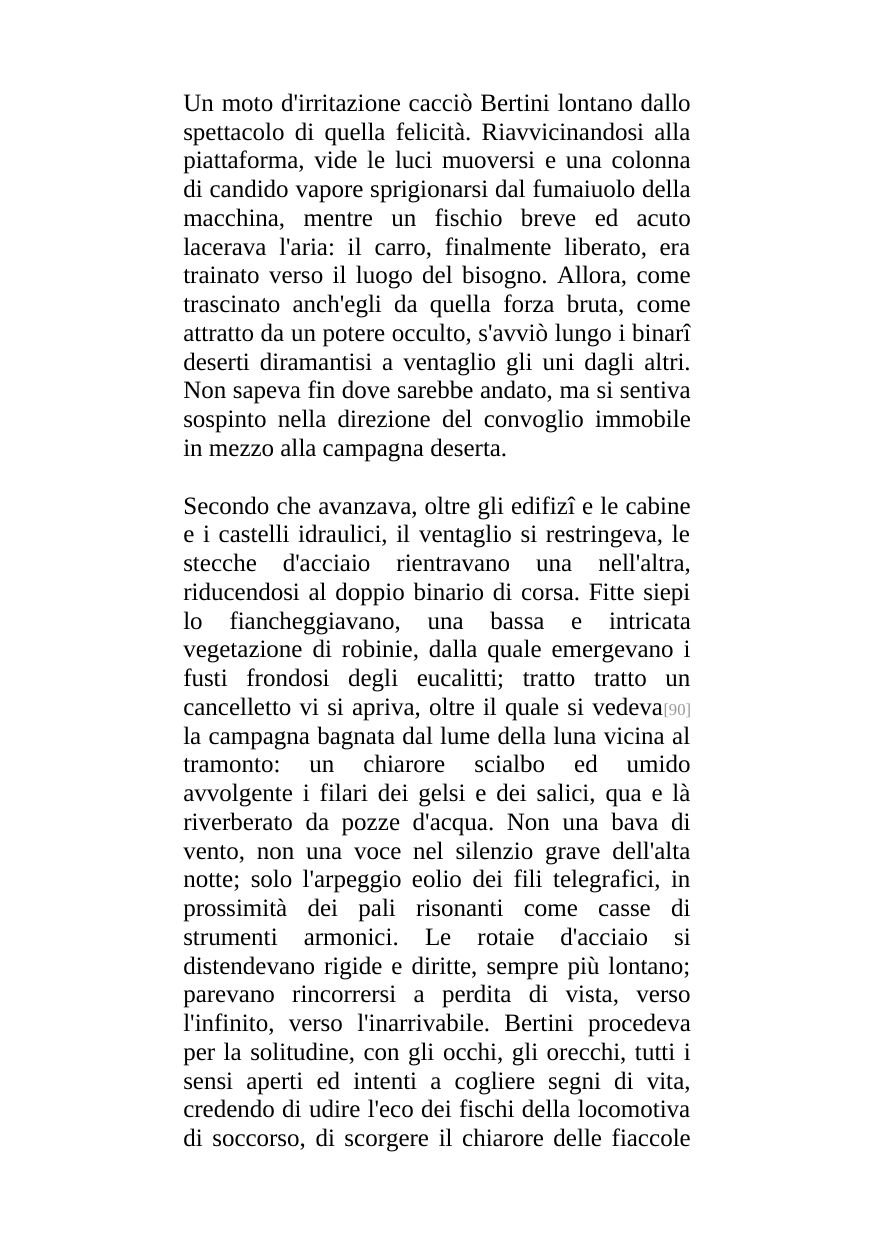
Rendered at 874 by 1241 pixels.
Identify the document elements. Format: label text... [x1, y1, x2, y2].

text Un moto d'irritazione cacciò Bertini lontano dallo spettacolo di quella felicità. Riavvicinandosi alla piattaforma, vide le luci muoversi e una colonna di candido vapore sprigionarsi dal fumaiuolo della macchina, mentre un fischio breve ed acuto lacerava l'aria: il carro, finalmente liberato, era trainato verso il luogo del bisogno. Allora, come trascinato anch'egli da quella forza bruta, come attratto da un potere occulto, s'avviò lungo i binarî deserti diramantisi a ventaglio gli uni dagli altri. Non sapeva fin dove sarebbe andato, ma si sentiva sospinto nella direzione del convoglio immobile in mezzo alla campagna deserta. [183, 88, 691, 462]
text Secondo che avanzava, oltre gli edifizî e le cabine e i castelli idraulici, il ventaglio si restringeva, le stecche d'acciaio rientravano una nell'altra, riducendosi al doppio binario di corsa. Fitte siepi lo fiancheggiavano, una bassa e intricata vegetazione di robinie, dalla quale emergevano i fusti frondosi degli eucalitti; tratto tratto un cancelletto vi si apriva, oltre il quale si vedeva[90] la campagna bagnata dal lume della luna vicina al tramonto: un chiarore scialbo ed umido avvolgente i filari dei gelsi e dei salici, qua e là riverberato da pozze d'acqua. Non una bava di vento, non una voce nel silenzio grave dell'alta notte; solo l'arpeggio eolio dei fili telegrafici, in prossimità dei pali risonanti come casse di strumenti armonici. Le rotaie d'acciaio si distendevano rigide e diritte, sempre più lontano; parevano rincorrersi a perdita di vista, verso l'infinito, verso l'inarrivabile. Bertini procedeva per la solitudine, con gli occhi, gli orecchi, tutti i sensi aperti ed intenti a cogliere segni di vita, credendo di udire l'eco dei fischi della locomotiva di soccorso, di scorgere il chiarore delle fiaccole [183, 491, 691, 1152]
